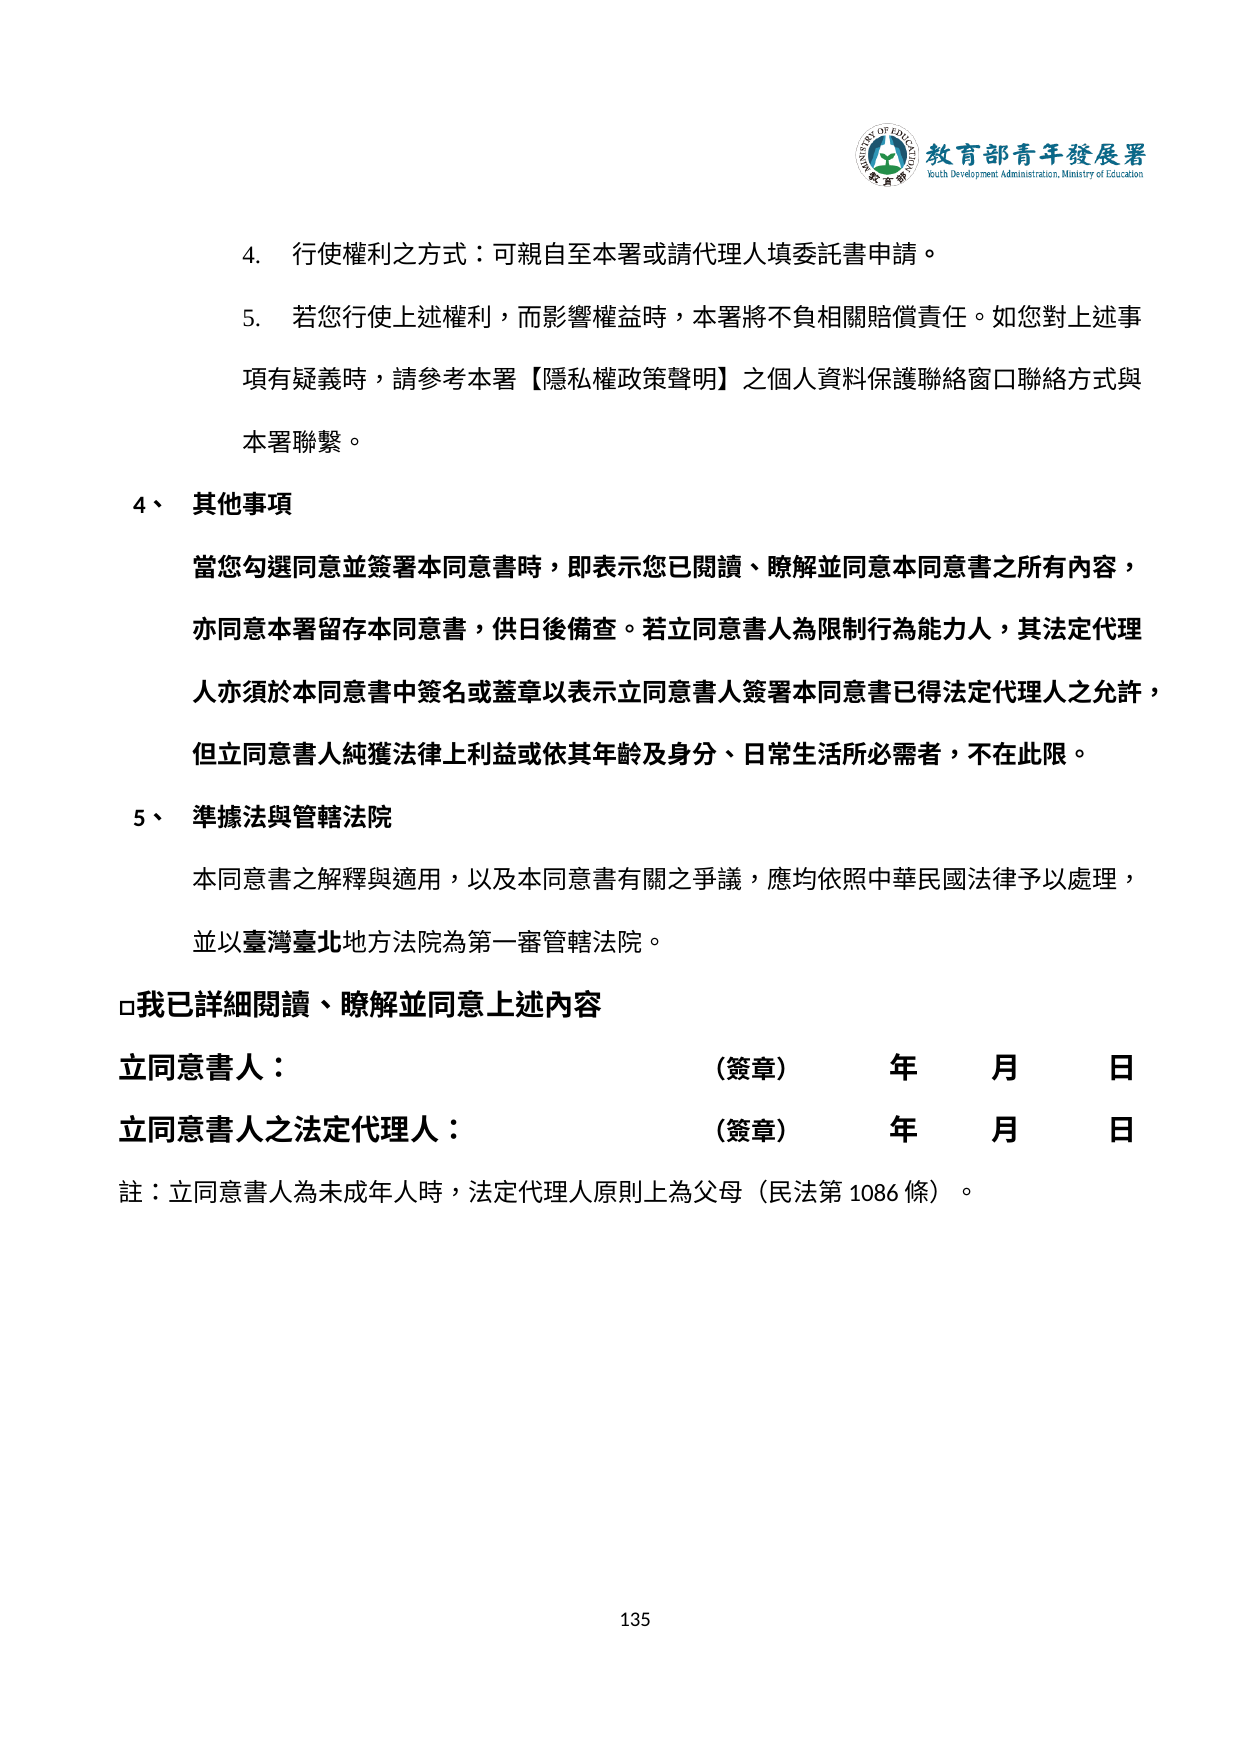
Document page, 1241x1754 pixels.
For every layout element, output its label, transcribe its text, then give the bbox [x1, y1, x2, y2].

text 本同意書之解釋與適用，以及本同意書有關之爭議，應均依照中華民國法律予以處理，並以臺灣臺北地方法院為第一審管轄法院。 [192, 836, 1152, 961]
list 行使權利之方式：可親自至本署或請代理人填委託書申請。 [242, 211, 1152, 274]
list 準據法與管轄法院 [133, 774, 1152, 836]
list 其他事項 [133, 461, 1152, 524]
text 當您勾選同意並簽署本同意書時，即表示您已閱讀、瞭解並同意本同意書之所有內容，亦同意本署留存本同意書，供日後備查。若立同意書人為限制行為能力人，其法定代理人亦須於本同意書中簽名或蓋章以表示立同意書人簽署本同意書已得法定代理人之允許，但立同意書人純獲法律上利益或依其年齡及身分、日常生活所必需者，不在此限。 [192, 524, 1152, 774]
text 註：立同意書人為未成年人時，法定代理人原則上為父母（民法第1086條）。 [118, 1149, 1152, 1211]
list 若您行使上述權利，而影響權益時，本署將不負相關賠償責任。如您對上述事項有疑義時，請參考本署【隱私權政策聲明】之個人資料保護聯絡窗口聯絡方式與本署聯繫。 [242, 274, 1152, 461]
text □我已詳細閱讀、瞭解並同意上述內容 [118, 961, 1152, 1024]
text 立同意書人： （簽章） 年 月 日 [118, 1024, 1152, 1086]
text 立同意書人之法定代理人： （簽章） 年 月 日 [118, 1086, 1152, 1149]
